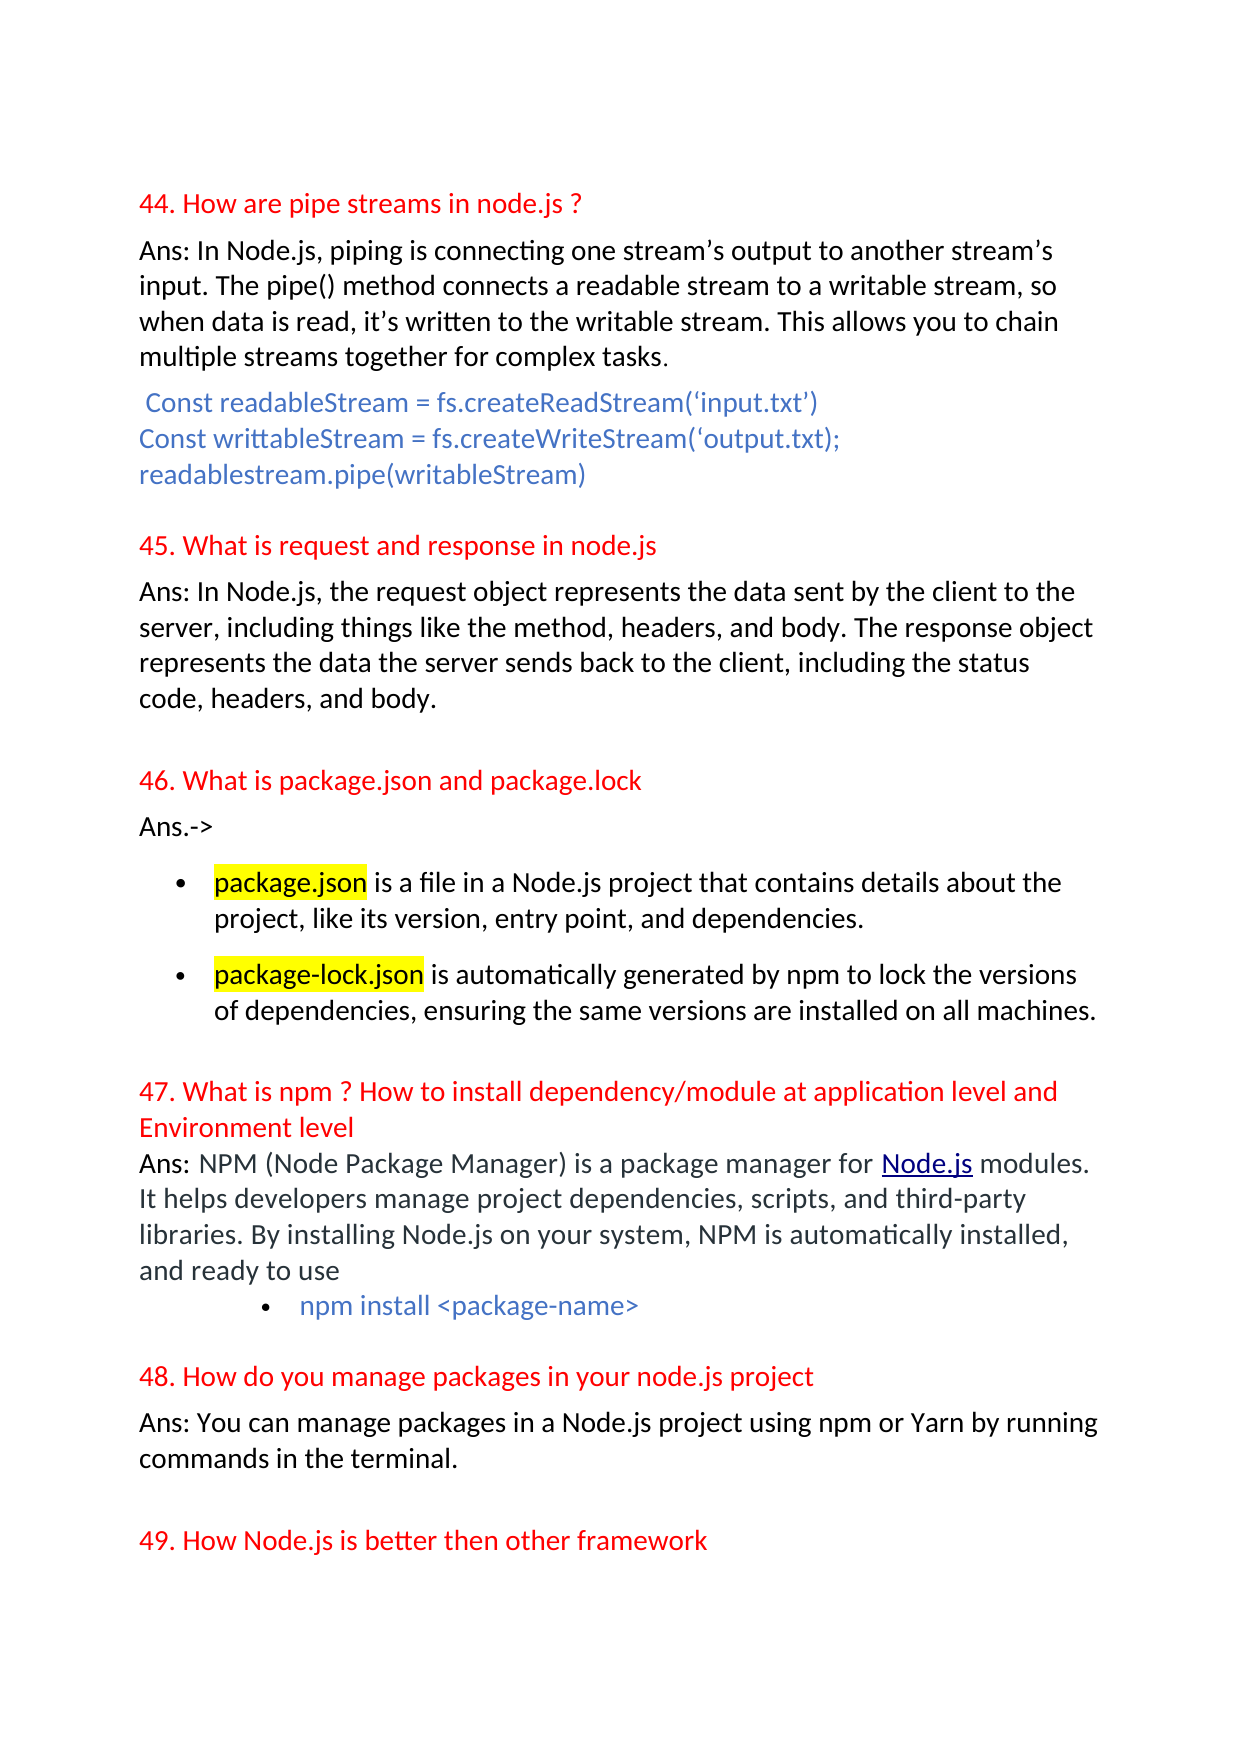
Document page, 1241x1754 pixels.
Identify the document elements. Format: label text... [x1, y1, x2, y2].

text 45. What is request and response in node.js [139, 527, 1101, 563]
text Ans: In Node.js, the request object represents the data sent by the client to the server, including things like the method, headers, and body. The response object represents the data the server sends back to the client, including the status code, headers, and body. [139, 573, 1101, 716]
list npm install <package-name> [262, 1287, 1101, 1323]
text readablestream.pipe(writableStream) [139, 456, 1101, 491]
text Ans: You can manage packages in a Node.js project using npm or Yarn by running commands in the terminal. [139, 1404, 1101, 1476]
text 47. What is npm ? How to install dependency/module at application level and Environment level [139, 1073, 1101, 1145]
text Const writtableStream = fs.createWriteStream(‘output.txt); [139, 420, 1101, 456]
text 46. What is package.json and package.lock [139, 762, 1101, 797]
text Ans: NPM (Node Package Manager) is a package manager for Node.js modules. It helps developers manage project dependencies, scripts, and third-party libraries. By installing Node.js on your system, NPM is automatically installed, and ready to use [139, 1145, 1101, 1287]
list package-lock.json is automatically generated by npm to lock the versions of dependencies, ensuring the same versions are installed on all machines. [176, 956, 1101, 1027]
text 44. How are pipe streams in node.js ? [139, 186, 1101, 221]
text Const readableStream = fs.createReadStream(‘input.txt’) [139, 384, 1101, 420]
text 49. How Node.js is better then other framework [139, 1522, 1101, 1557]
text Ans.-> [139, 808, 1101, 843]
text 48. How do you manage packages in your node.js project [139, 1358, 1101, 1394]
list package.json is a file in a Node.js project that contains details about the project, like its version, entry point, and dependencies. [176, 864, 1101, 935]
text Ans: In Node.js, piping is connecting one stream’s output to another stream’s input. The pipe() method connects a readable stream to a writable stream, so when data is read, it’s written to the writable stream. This allows you to chain multiple streams together for complex tasks. [139, 232, 1101, 374]
